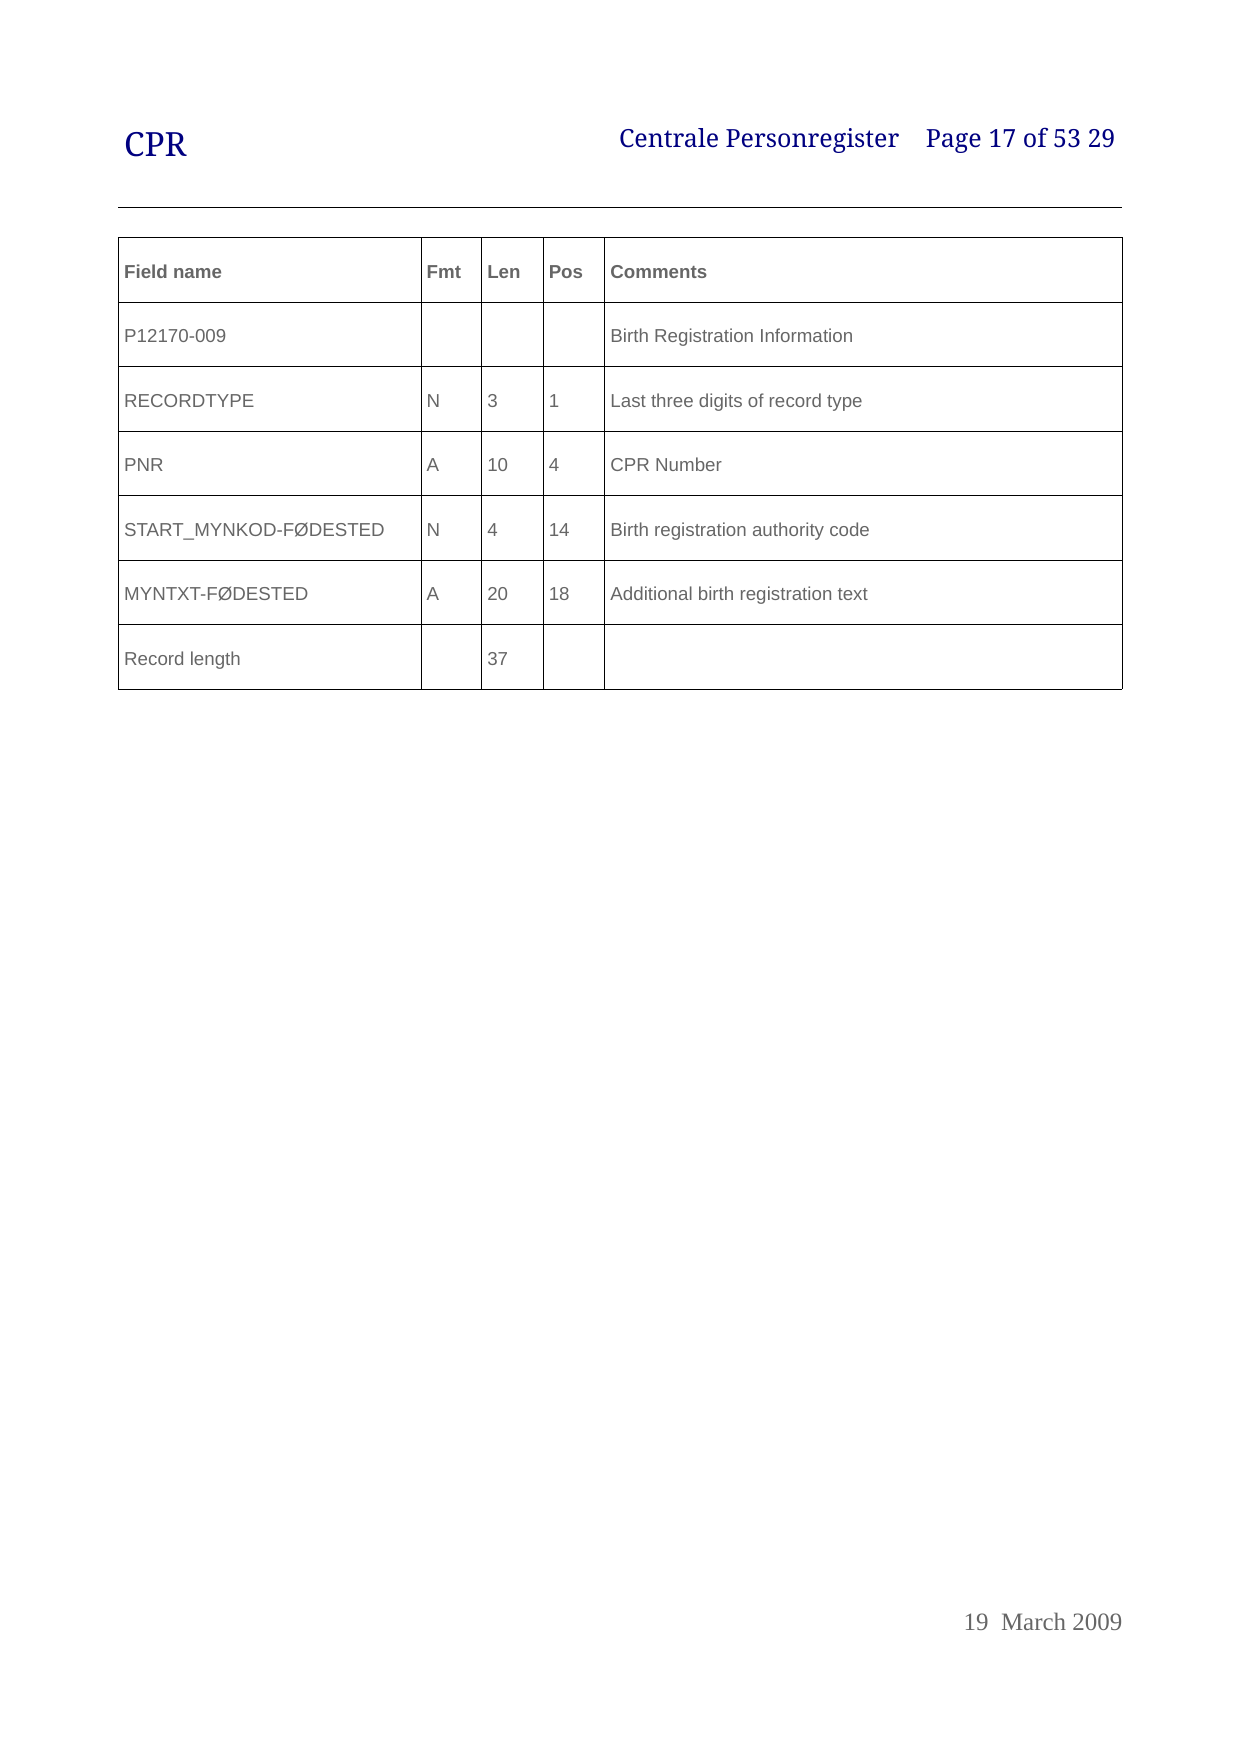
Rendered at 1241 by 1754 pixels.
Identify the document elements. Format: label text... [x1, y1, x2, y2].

table_cell START_MYNKOD-FØDESTED [119, 496, 421, 559]
table_cell 10 [482, 432, 543, 495]
table_header Field name [119, 238, 421, 302]
table_cell MYNTXT-FØDESTED [119, 561, 421, 624]
table_header Len [482, 238, 543, 302]
table_header Comments [605, 238, 1122, 302]
table_cell 20 [482, 561, 543, 624]
table_cell [422, 303, 481, 366]
table_cell Additional birth registration text [605, 561, 1122, 624]
table_cell CPR Number [605, 432, 1122, 495]
table_cell N [422, 367, 481, 431]
table_cell [422, 625, 481, 688]
table_cell 1 [544, 367, 604, 431]
table_cell PNR [119, 432, 421, 495]
table_header Pos [544, 238, 604, 302]
table_cell P12170-009 [119, 303, 421, 366]
table_cell 4 [482, 496, 543, 559]
table_cell A [422, 561, 481, 624]
table_cell Record length [119, 625, 421, 688]
table_header Fmt [422, 238, 481, 302]
table_cell [544, 303, 604, 366]
table_cell 3 [482, 367, 543, 431]
table_cell 37 [482, 625, 543, 688]
table_cell Last three digits of record type [605, 367, 1122, 431]
table_cell Birth Registration Information [605, 303, 1122, 366]
table_cell 4 [544, 432, 604, 495]
table_cell 18 [544, 561, 604, 624]
table_cell N [422, 496, 481, 559]
table_cell Birth registration authority code [605, 496, 1122, 559]
table_cell 14 [544, 496, 604, 559]
table_cell [482, 303, 543, 366]
table_cell [544, 625, 604, 688]
table_cell RECORDTYPE [119, 367, 421, 431]
table_cell [605, 625, 1122, 688]
table_cell A [422, 432, 481, 495]
